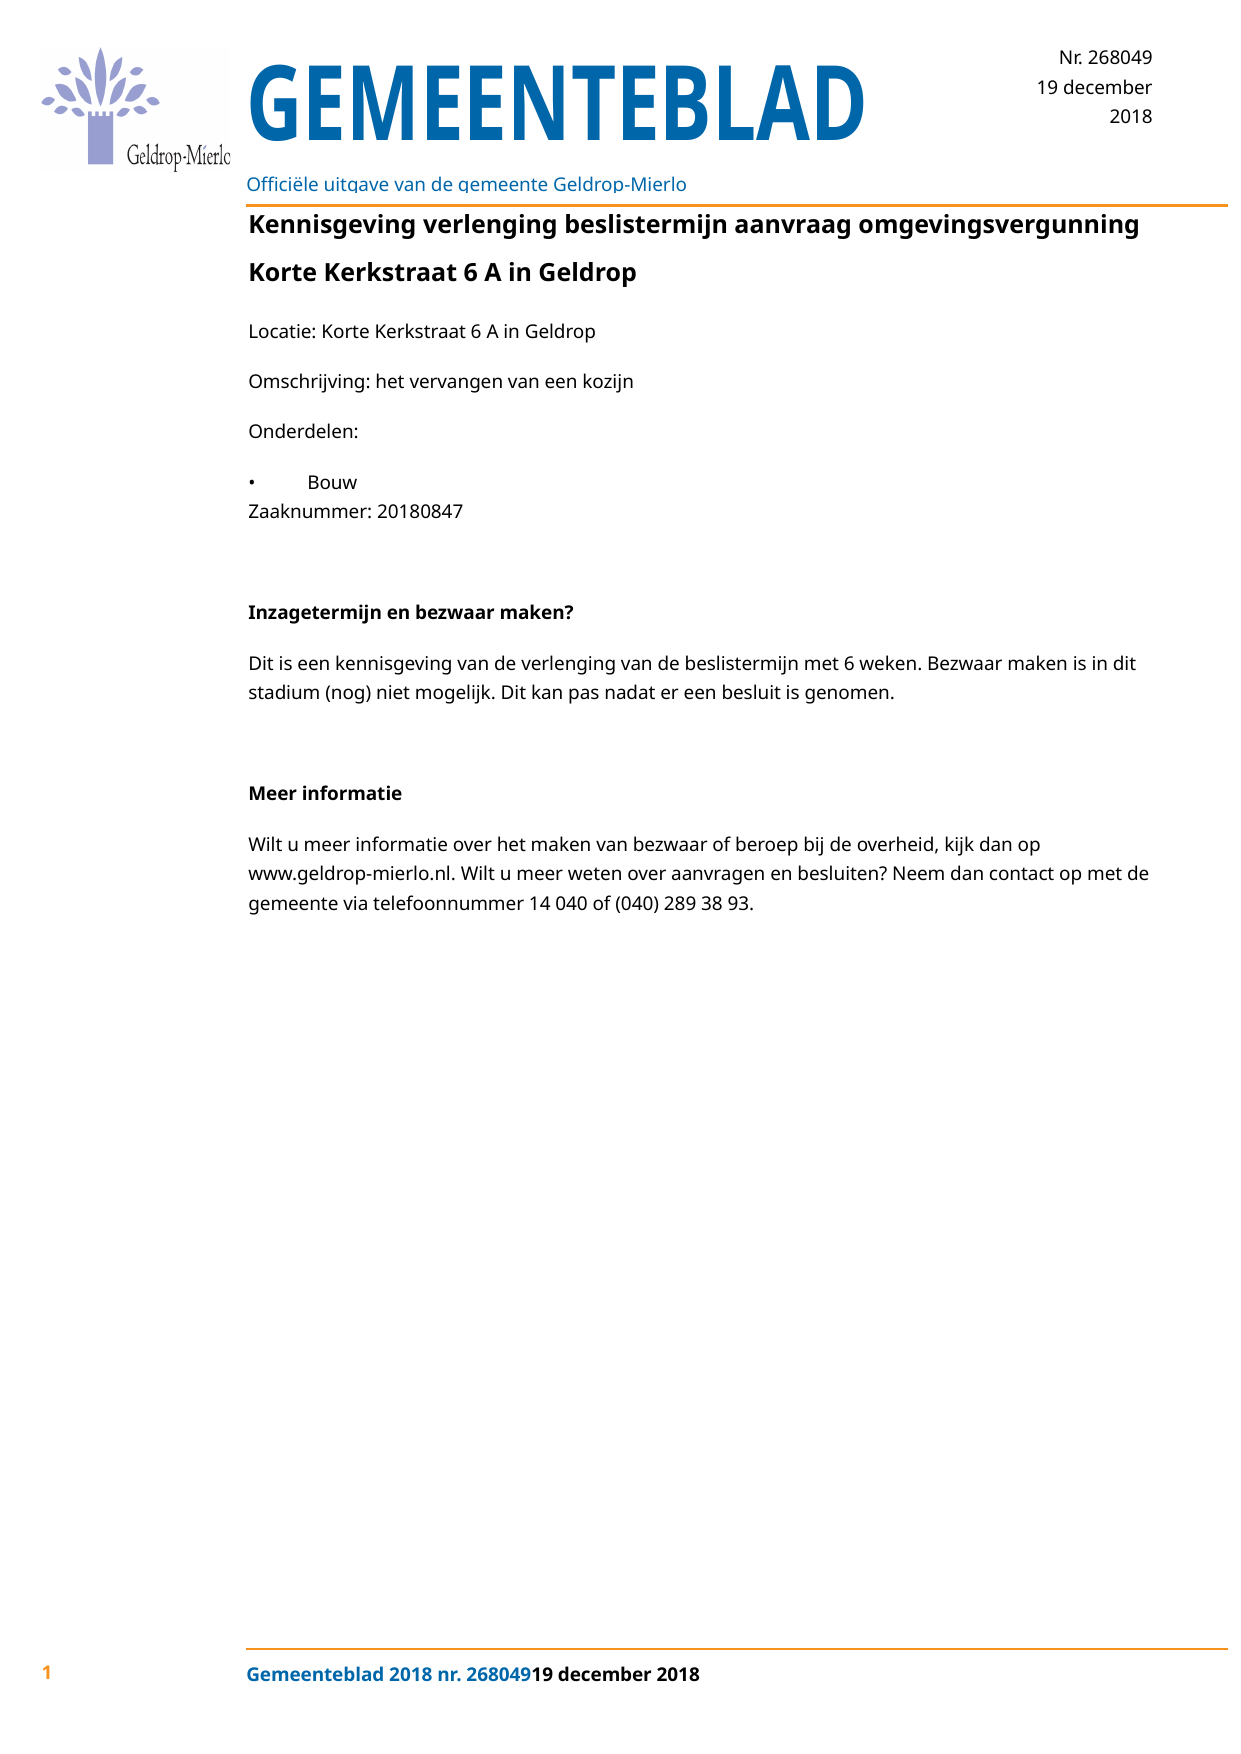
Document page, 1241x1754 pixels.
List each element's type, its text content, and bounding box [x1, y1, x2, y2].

text Dit is een kennisgeving van de verlenging van de beslistermijn met 6 weken. Bezwaar maken is in dit stadium (nog) niet mogelijk. Dit kan pas nadat er een besluit is genomen. [248, 650, 1152, 705]
text Onderdelen: [248, 419, 1152, 444]
list Bouw [248, 469, 1152, 495]
text Wilt u meer informatie over het maken van bezwaar of beroep bij de overheid, kijk dan op www.geldrop-mierlo.nl. Wilt u meer weten over aanvragen en besluiten? Neem dan contact op met de gemeente via telefoonnummer 14 040 of (040) 289 38 93. [248, 831, 1152, 916]
text Locatie: Korte Kerkstraat 6 A in Geldrop [248, 318, 1152, 344]
text Meer informatie [248, 780, 1152, 806]
text Inzagetermijn en bezwaar maken? [248, 599, 1152, 625]
text Kennisgeving verlenging beslistermijn aanvraag omgevingsvergunning Korte Kerkstraat 6 A in Geldrop [248, 207, 1152, 288]
picture [41, 47, 231, 172]
text Omschrijving: het vervangen van een kozijn [248, 368, 1152, 394]
text Zaaknummer: 20180847 [248, 499, 1152, 524]
